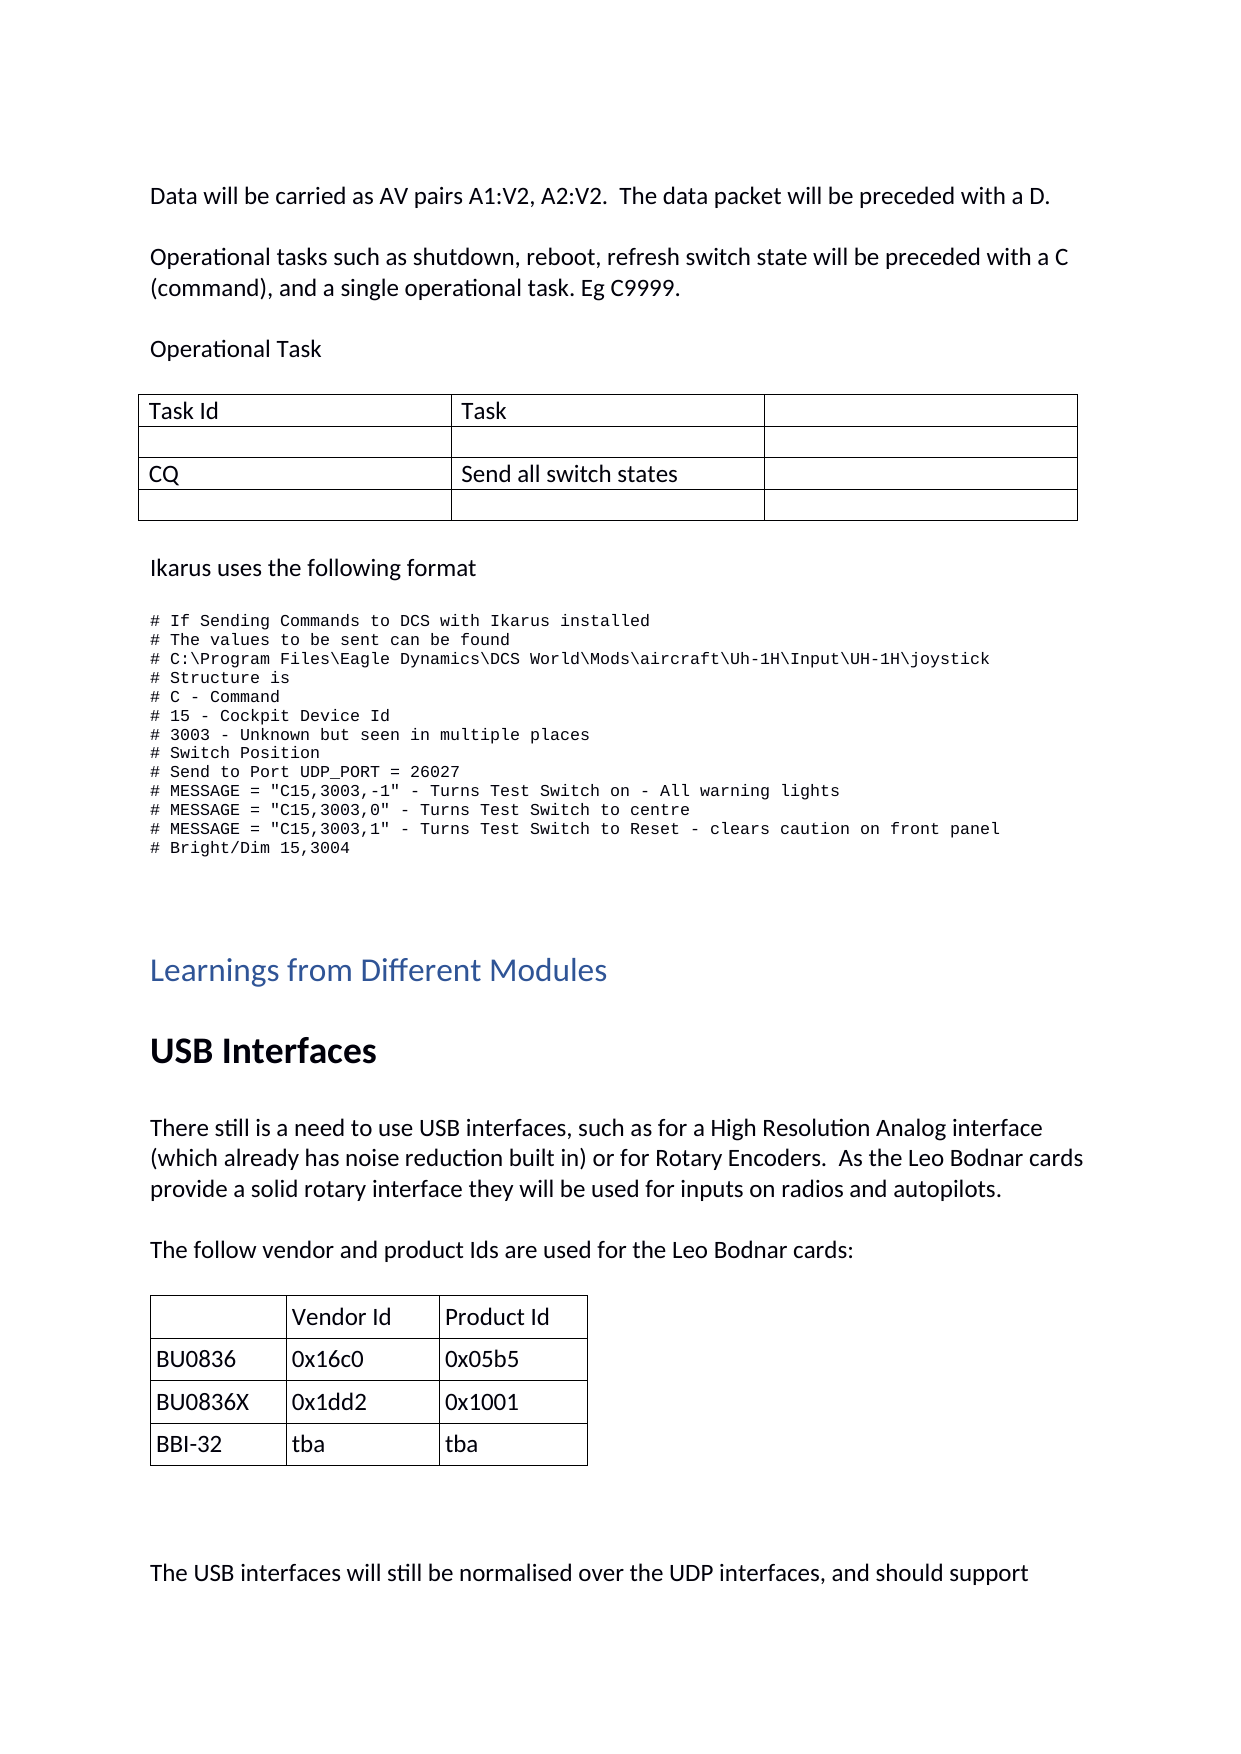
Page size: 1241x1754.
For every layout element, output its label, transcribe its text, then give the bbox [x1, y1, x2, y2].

text The follow vendor and product Ids are used for the Leo Bodnar cards: [150, 1234, 1090, 1264]
table_header Product Id [440, 1296, 587, 1337]
text # Send to Port UDP_PORT = 26027 [150, 764, 1090, 783]
table_cell 0x05b5 [440, 1339, 587, 1380]
table_cell BU0836 [151, 1339, 286, 1380]
subtitle USB Interfaces [150, 1027, 1090, 1073]
text # 15 - Cockpit Device Id [150, 707, 1090, 726]
table_cell 0x1dd2 [287, 1381, 439, 1422]
text # MESSAGE = "C15,3003,1" - Turns Test Switch to Reset - clears caution on front panel [150, 820, 1090, 839]
table_cell [452, 490, 764, 520]
table_cell 0x16c0 [287, 1339, 439, 1380]
text There still is a need to use USB interfaces, such as for a High Resolution Analog interface (which already has noise reduction built in) or for Rotary Encoders. As the Leo Bodnar cards provide a solid rotary interface they will be used for inputs on radios and autopilots. [150, 1112, 1090, 1203]
table_header Task Id [139, 395, 451, 426]
table_header Task [452, 395, 764, 426]
table_cell CQ [139, 458, 451, 489]
table_cell tba [440, 1424, 587, 1465]
table_cell tba [287, 1424, 439, 1465]
text Operational Task [150, 333, 1090, 364]
table_header [765, 395, 1077, 426]
text # 3003 - Unknown but seen in multiple places [150, 726, 1090, 745]
subtitle Learnings from Different Modules [150, 949, 1090, 989]
text Data will be carried as AV pairs A1:V2, A2:V2. The data packet will be preceded with a D. [150, 181, 1090, 211]
text # C:\Program Files\Eagle Dynamics\DCS World\Mods\aircraft\Uh-1H\Input\UH-1H\joystick [150, 651, 1090, 669]
table_cell [765, 490, 1077, 520]
text # MESSAGE = "C15,3003,0" - Turns Test Switch to centre [150, 802, 1090, 820]
table_header Vendor Id [287, 1296, 439, 1337]
text # MESSAGE = "C15,3003,-1" - Turns Test Switch on - All warning lights [150, 783, 1090, 802]
text # Structure is [150, 669, 1090, 688]
text Ikarus uses the following format [150, 552, 1090, 582]
table_cell Send all switch states [452, 458, 764, 489]
text Operational tasks such as shutdown, reboot, refresh switch state will be preceded with a C (command), and a single operational task. Eg C9999. [150, 242, 1090, 303]
table_header [151, 1296, 286, 1337]
text The USB interfaces will still be normalised over the UDP interfaces, and should support [150, 1557, 1090, 1587]
text # If Sending Commands to DCS with Ikarus installed [150, 613, 1090, 632]
text # Bright/Dim 15,3004 [150, 839, 1090, 858]
table_cell [452, 427, 764, 457]
table_cell [765, 458, 1077, 489]
text # Switch Position [150, 745, 1090, 764]
table_cell [765, 427, 1077, 457]
table_cell [139, 490, 451, 520]
text # The values to be sent can be found [150, 632, 1090, 651]
table_cell 0x1001 [440, 1381, 587, 1422]
table_cell BU0836X [151, 1381, 286, 1422]
table_cell BBI-32 [151, 1424, 286, 1465]
text # C - Command [150, 688, 1090, 707]
table_cell [139, 427, 451, 457]
